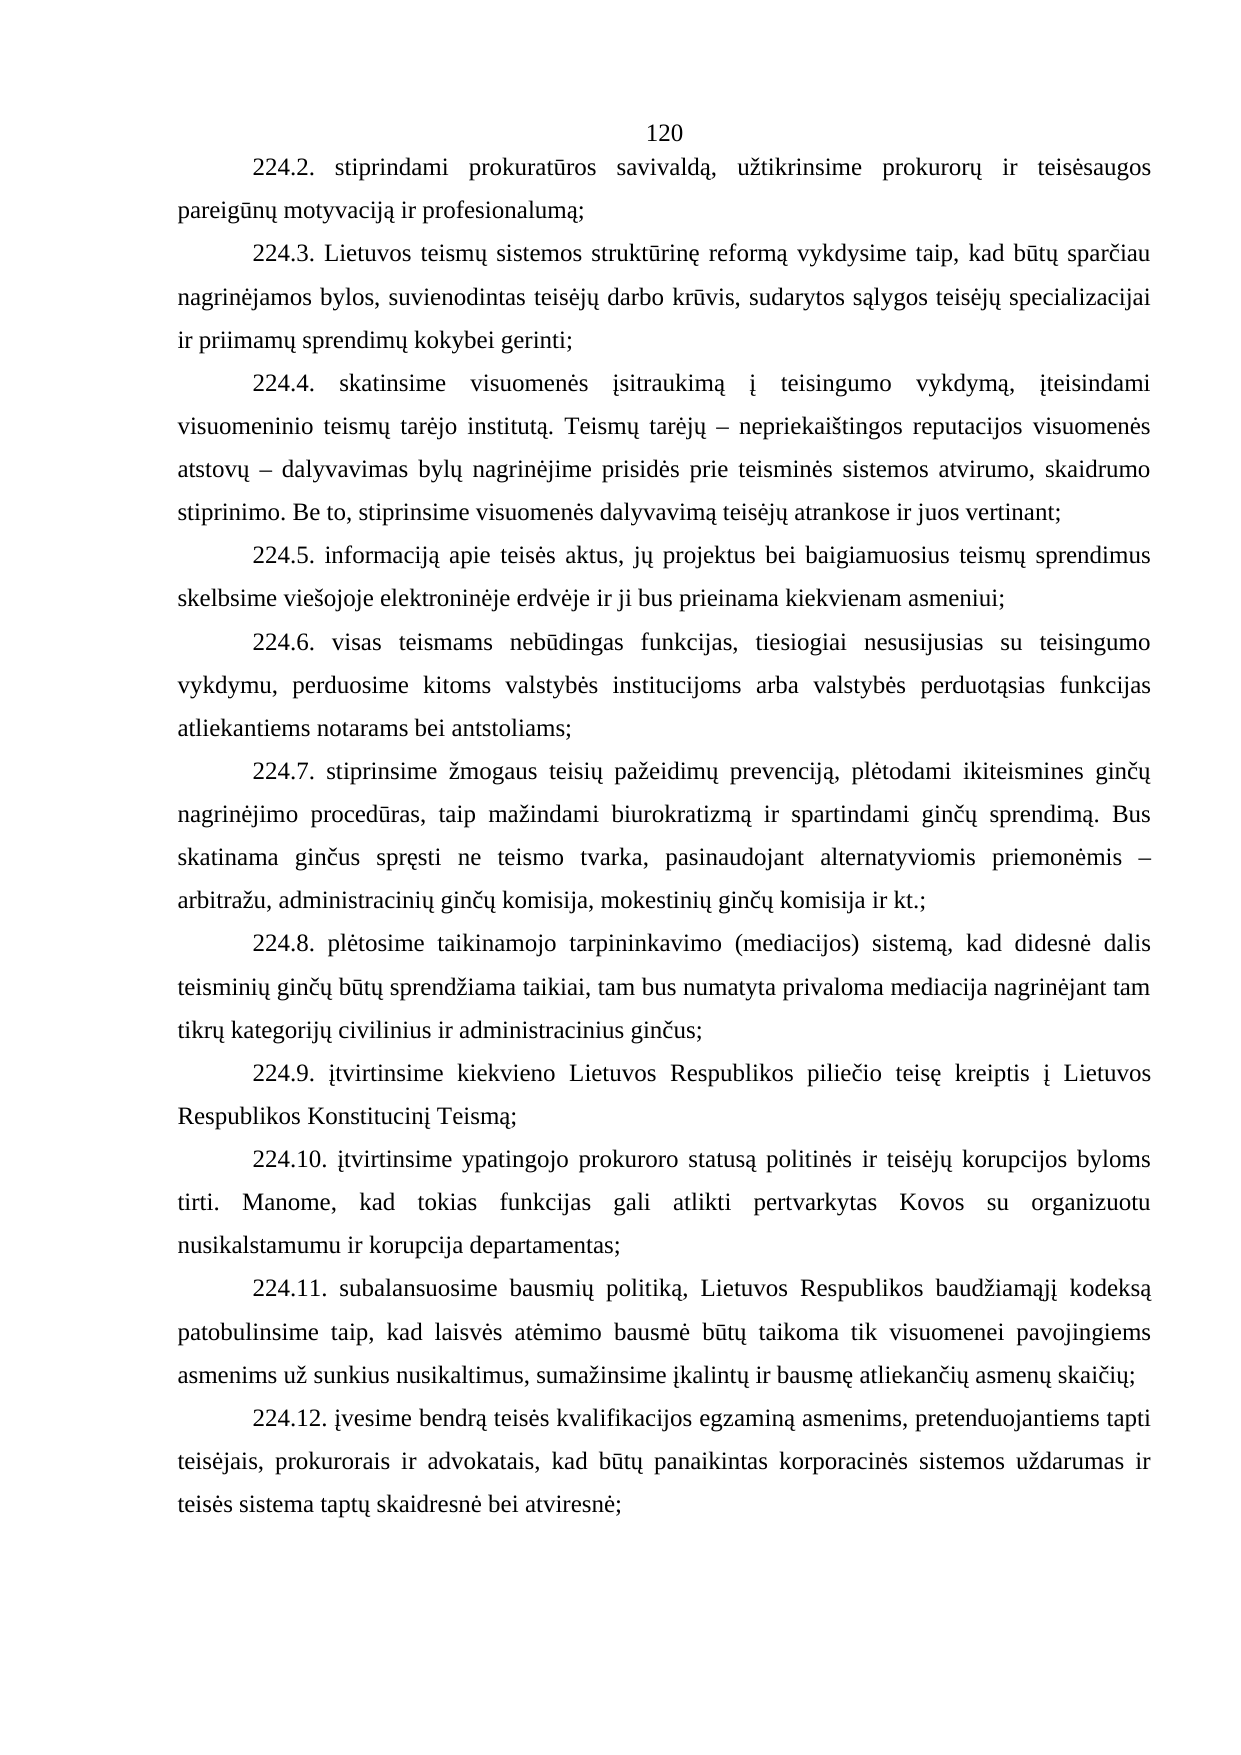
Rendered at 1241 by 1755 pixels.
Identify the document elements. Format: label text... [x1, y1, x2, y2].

text 224.4. skatinsime visuomenės įsitraukimą į teisingumo vykdymą, įteisindami visuomeninio teismų tarėjo institutą. Teismų tarėjų – nepriekaištingos reputacijos visuomenės atstovų – dalyvavimas bylų nagrinėjime prisidės prie teisminės sistemos atvirumo, skaidrumo stiprinimo. Be to, stiprinsime visuomenės dalyvavimą teisėjų atrankose ir juos vertinant; [177, 368, 1152, 526]
text 224.2. stiprindami prokuratūros savivaldą, užtikrinsime prokurorų ir teisėsaugos pareigūnų motyvaciją ir profesionalumą; [177, 152, 1152, 224]
text 224.8. plėtosime taikinamojo tarpininkavimo (mediacijos) sistemą, kad didesnė dalis teisminių ginčų būtų sprendžiama taikiai, tam bus numatyta privaloma mediacija nagrinėjant tam tikrų kategorijų civilinius ir administracinius ginčus; [177, 928, 1152, 1043]
text 224.6. visas teismams nebūdingas funkcijas, tiesiogiai nesusijusias su teisingumo vykdymu, perduosime kitoms valstybės institucijoms arba valstybės perduotąsias funkcijas atliekantiems notarams bei antstoliams; [177, 627, 1152, 742]
text 224.3. Lietuvos teismų sistemos struktūrinę reformą vykdysime taip, kad būtų sparčiau nagrinėjamos bylos, suvienodintas teisėjų darbo krūvis, sudarytos sąlygos teisėjų specializacijai ir priimamų sprendimų kokybei gerinti; [177, 238, 1152, 353]
text 224.11. subalansuosime bausmių politiką, Lietuvos Respublikos baudžiamąjį kodeksą patobulinsime taip, kad laisvės atėmimo bausmė būtų taikoma tik visuomenei pavojingiems asmenims už sunkius nusikaltimus, sumažinsime įkalintų ir bausmę atliekančių asmenų skaičių; [177, 1273, 1152, 1388]
text 224.5. informaciją apie teisės aktus, jų projektus bei baigiamuosius teismų sprendimus skelbsime viešojoje elektroninėje erdvėje ir ji bus prieinama kiekvienam asmeniui; [177, 540, 1152, 612]
text 224.10. įtvirtinsime ypatingojo prokuroro statusą politinės ir teisėjų korupcijos byloms tirti. Manome, kad tokias funkcijas gali atlikti pertvarkytas Kovos su organizuotu nusikalstamumu ir korupcija departamentas; [177, 1144, 1152, 1259]
text 224.12. įvesime bendrą teisės kvalifikacijos egzaminą asmenims, pretenduojantiems tapti teisėjais, prokurorais ir advokatais, kad būtų panaikintas korporacinės sistemos uždarumas ir teisės sistema taptų skaidresnė bei atviresnė; [177, 1403, 1152, 1518]
text 224.7. stiprinsime žmogaus teisių pažeidimų prevenciją, plėtodami ikiteismines ginčų nagrinėjimo procedūras, taip mažindami biurokratizmą ir spartindami ginčų sprendimą. Bus skatinama ginčus spręsti ne teismo tvarka, pasinaudojant alternatyviomis priemonėmis – arbitražu, administracinių ginčų komisija, mokestinių ginčų komisija ir kt.; [177, 756, 1152, 914]
text 224.9. įtvirtinsime kiekvieno Lietuvos Respublikos piliečio teisę kreiptis į Lietuvos Respublikos Konstitucinį Teismą; [177, 1058, 1152, 1130]
